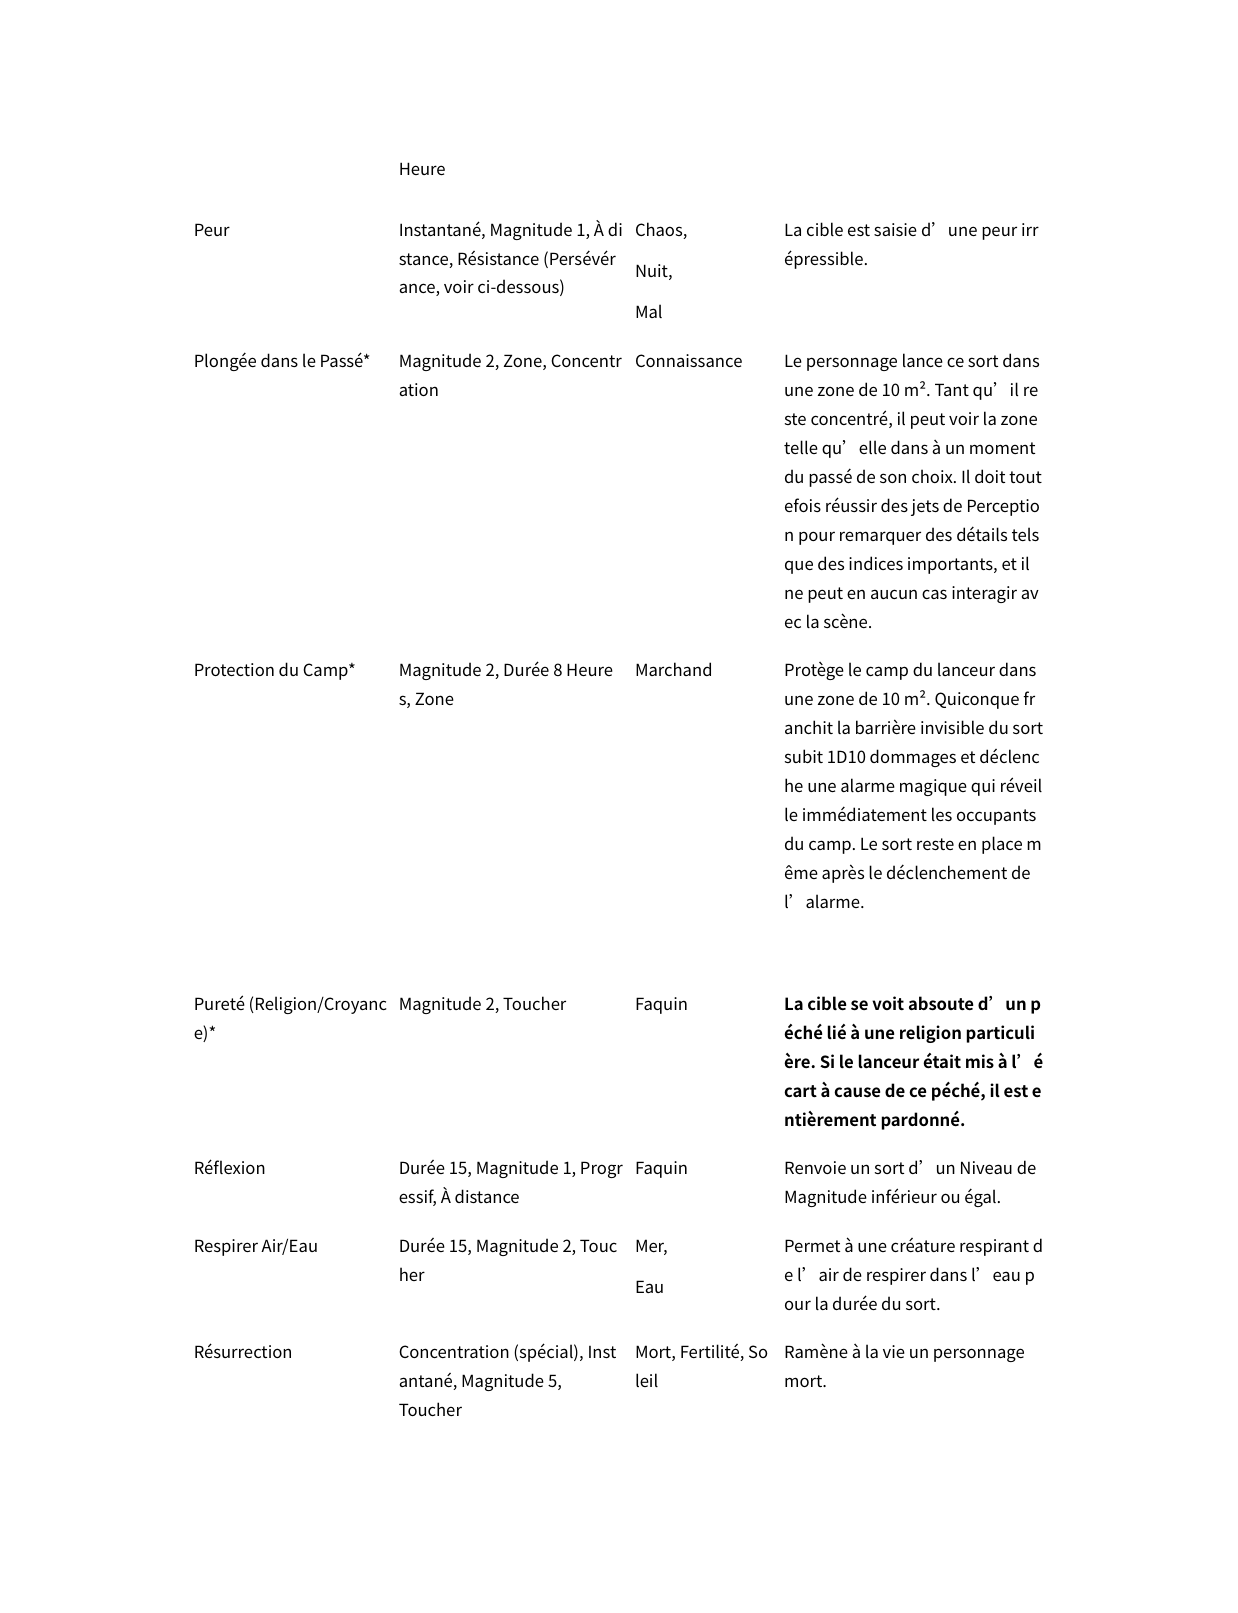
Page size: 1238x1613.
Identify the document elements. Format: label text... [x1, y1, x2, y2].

table_cell Durée 15, Magnitude 1, Progressif, À distance [393, 1149, 629, 1227]
table_cell Marchand [629, 651, 778, 985]
table_cell [778, 150, 1050, 211]
table_cell Protège le camp du lanceur dans une zone de 10 m². Quiconque franchit la barrière invisible du sort subit 1D10 dommages et déclenche une alarme magique qui réveille immédiatement les occupants du camp. Le sort reste en place même après le déclenchement de l’alarme. [778, 651, 1050, 985]
table_cell Mort, Fertilité, Soleil [629, 1333, 778, 1440]
table_cell Plongée dans le Passé* [188, 342, 393, 651]
table_cell Instantané, Magnitude 1, À distance, Résistance (Persévérance, voir ci-dessous) [393, 211, 629, 342]
table_cell Renvoie un sort d’un Niveau de Magnitude inférieur ou égal. [778, 1149, 1050, 1227]
table_cell La cible se voit absoute d’un péché lié à une religion particulière. Si le lanceur était mis à l’écart à cause de ce péché, il est entièrement pardonné. [778, 985, 1050, 1149]
table_cell Magnitude 2, Zone, Concentration [393, 342, 629, 651]
table_cell [629, 150, 778, 211]
table_cell La cible est saisie d’une peur irrépressible. [778, 211, 1050, 342]
table_cell Le personnage lance ce sort dans une zone de 10 m². Tant qu’il reste concentré, il peut voir la zone telle qu’elle dans à un moment du passé de son choix. Il doit toutefois réussir des jets de Perception pour remarquer des détails tels que des indices importants, et il ne peut en aucun cas interagir avec la scène. [778, 342, 1050, 651]
table_cell Peur [188, 211, 393, 342]
table_cell Pureté (Religion/Croyance)* [188, 985, 393, 1149]
table_cell Heure [393, 150, 629, 211]
table_cell Durée 15, Magnitude 2, Toucher [393, 1227, 629, 1333]
table_cell Respirer Air/Eau [188, 1227, 393, 1333]
table_cell Ramène à la vie un personnage mort. [778, 1333, 1050, 1440]
table_cell Connaissance [629, 342, 778, 651]
table_cell [188, 150, 393, 211]
table_cell Concentration (spécial), Instantané, Magnitude 5, Toucher [393, 1333, 629, 1440]
table_cell Mer, Eau [629, 1227, 778, 1333]
table_cell Chaos, Nuit, Mal [629, 211, 778, 342]
table_cell Résurrection [188, 1333, 393, 1440]
table_cell Protection du Camp* [188, 651, 393, 985]
table_cell Magnitude 2, Durée 8 Heures, Zone [393, 651, 629, 985]
table_cell Faquin [629, 1149, 778, 1227]
table_cell Réflexion [188, 1149, 393, 1227]
table_cell Permet à une créature respirant de l’air de respirer dans l’eau pour la durée du sort. [778, 1227, 1050, 1333]
table_cell Faquin [629, 985, 778, 1149]
table_cell Magnitude 2, Toucher [393, 985, 629, 1149]
